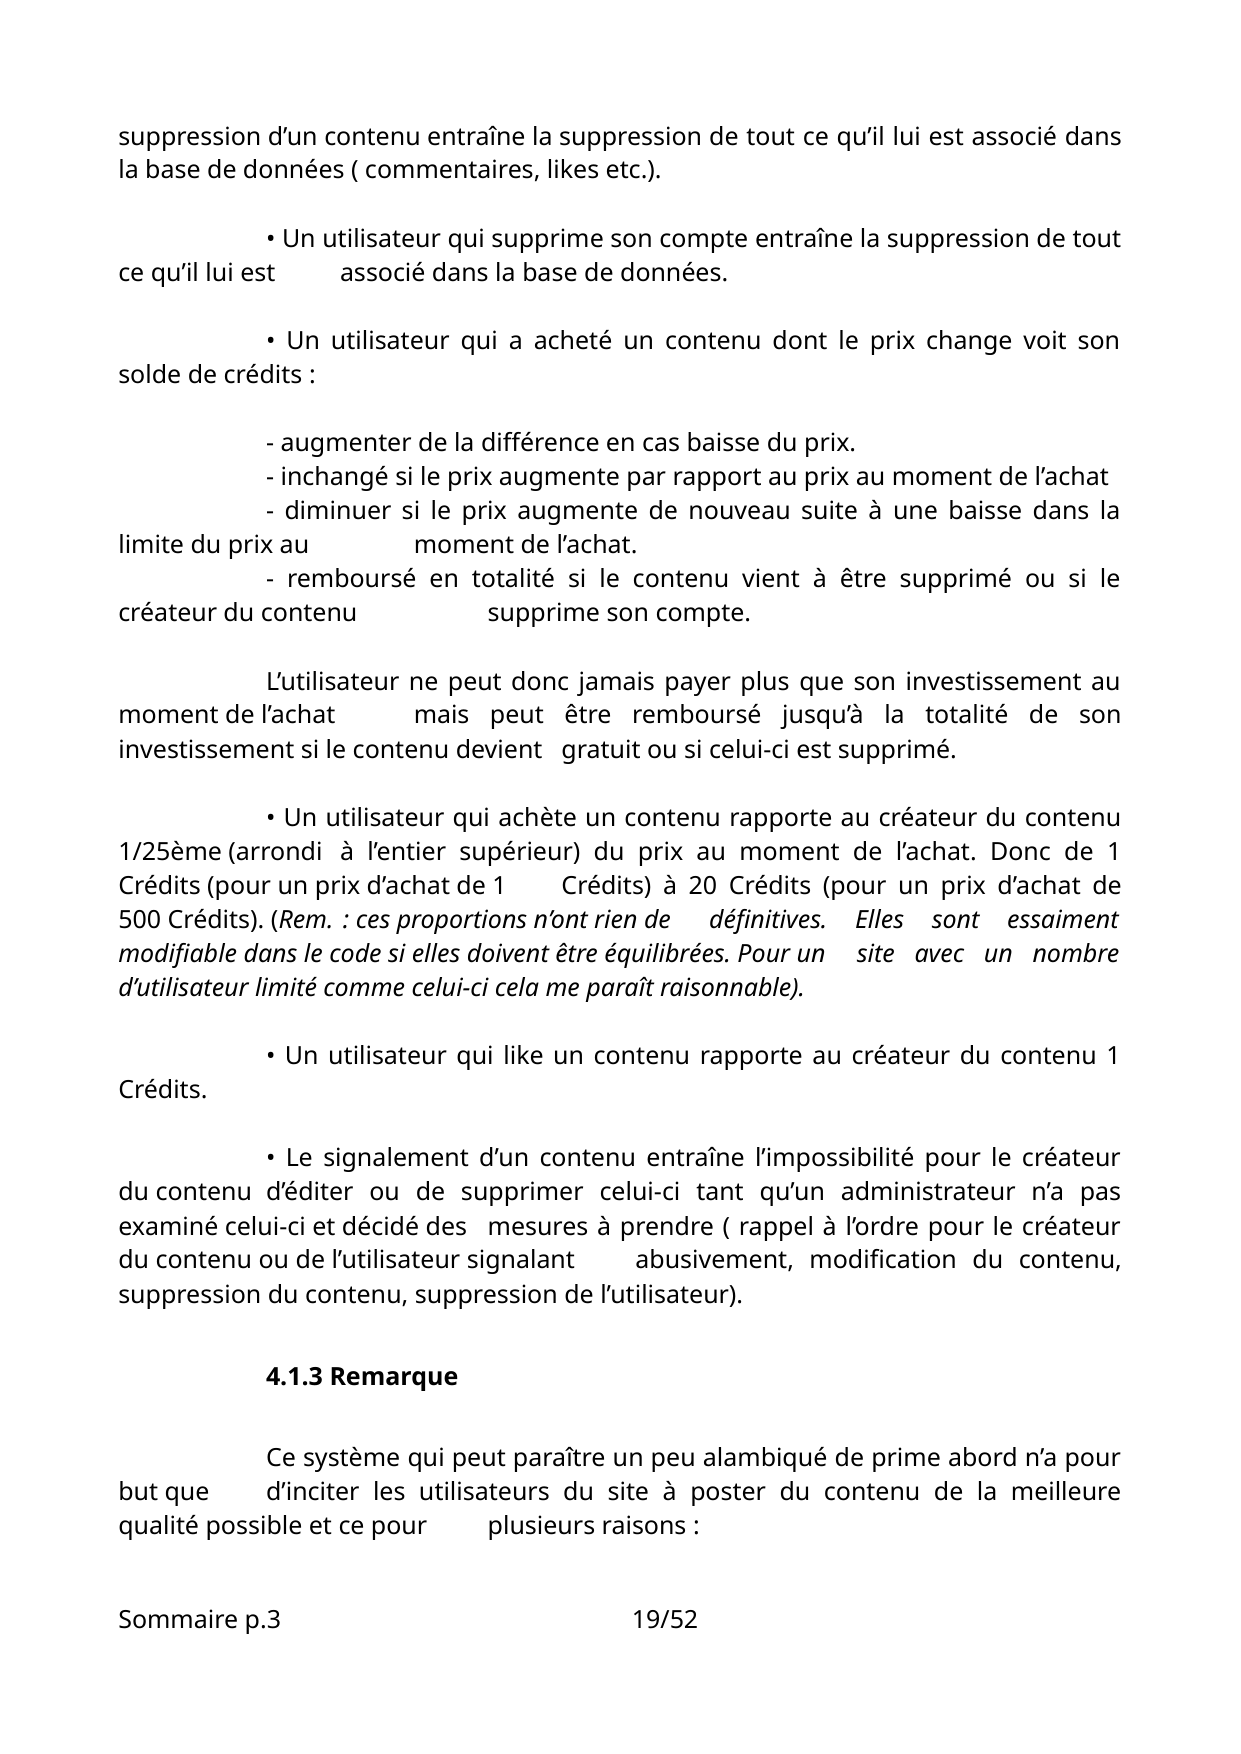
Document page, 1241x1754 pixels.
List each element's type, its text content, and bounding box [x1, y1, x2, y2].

text - augmenter de la différence en cas baisse du prix. [118, 425, 1122, 459]
subtitle 4.1.3 Remarque [118, 1359, 1122, 1393]
text • Un utilisateur qui like un contenu rapporte au créateur du contenu 1 Crédits. [118, 1038, 1122, 1106]
text - diminuer si le prix augmente de nouveau suite à une baisse dans la limite du prix au moment de l’achat. [118, 493, 1122, 561]
text • Le signalement d’un contenu entraîne l’impossibilité pour le créateur du contenu d’éditer ou de supprimer celui-ci tant qu’un administrateur n’a pas examiné celui-ci et décidé des mesures à prendre ( rappel à l’ordre pour le créateur du contenu ou de l’utilisateur signalant abusivement, modification du contenu, suppression du contenu, suppression de l’utilisateur). [118, 1140, 1122, 1310]
text • Un utilisateur qui a acheté un contenu dont le prix change voit son solde de crédits : [118, 322, 1122, 391]
text L’utilisateur ne peut donc jamais payer plus que son investissement au moment de l’achat mais peut être remboursé jusqu’à la totalité de son investissement si le contenu devient gratuit ou si celui-ci est supprimé. [118, 663, 1122, 765]
text • Un utilisateur qui achète un contenu rapporte au créateur du contenu 1/25ème (arrondi à l’entier supérieur) du prix au moment de l’achat. Donc de 1 Crédits (pour un prix d’achat de 1 Crédits) à 20 Crédits (pour un prix d’achat de 500 Crédits). (Rem. : ces proportions n’ont rien de définitives. Elles sont essaiment modifiable dans le code si elles doivent être équilibrées. Pour un site avec un nombre d’utilisateur limité comme celui-ci cela me paraît raisonnable). [118, 799, 1122, 1004]
text • Un utilisateur qui supprime son compte entraîne la suppression de tout ce qu’il lui est associé dans la base de données. [118, 220, 1122, 288]
text - inchangé si le prix augmente par rapport au prix au moment de l’achat [118, 459, 1122, 493]
text - remboursé en totalité si le contenu vient à être supprimé ou si le créateur du contenu supprime son compte. [118, 561, 1122, 629]
text Ce système qui peut paraître un peu alambiqué de prime abord n’a pour but que d’inciter les utilisateurs du site à poster du contenu de la meilleure qualité possible et ce pour plusieurs raisons : [118, 1439, 1122, 1542]
text suppression d’un contenu entraîne la suppression de tout ce qu’il lui est associé dans la base de données ( commentaires, likes etc.). [118, 118, 1122, 186]
